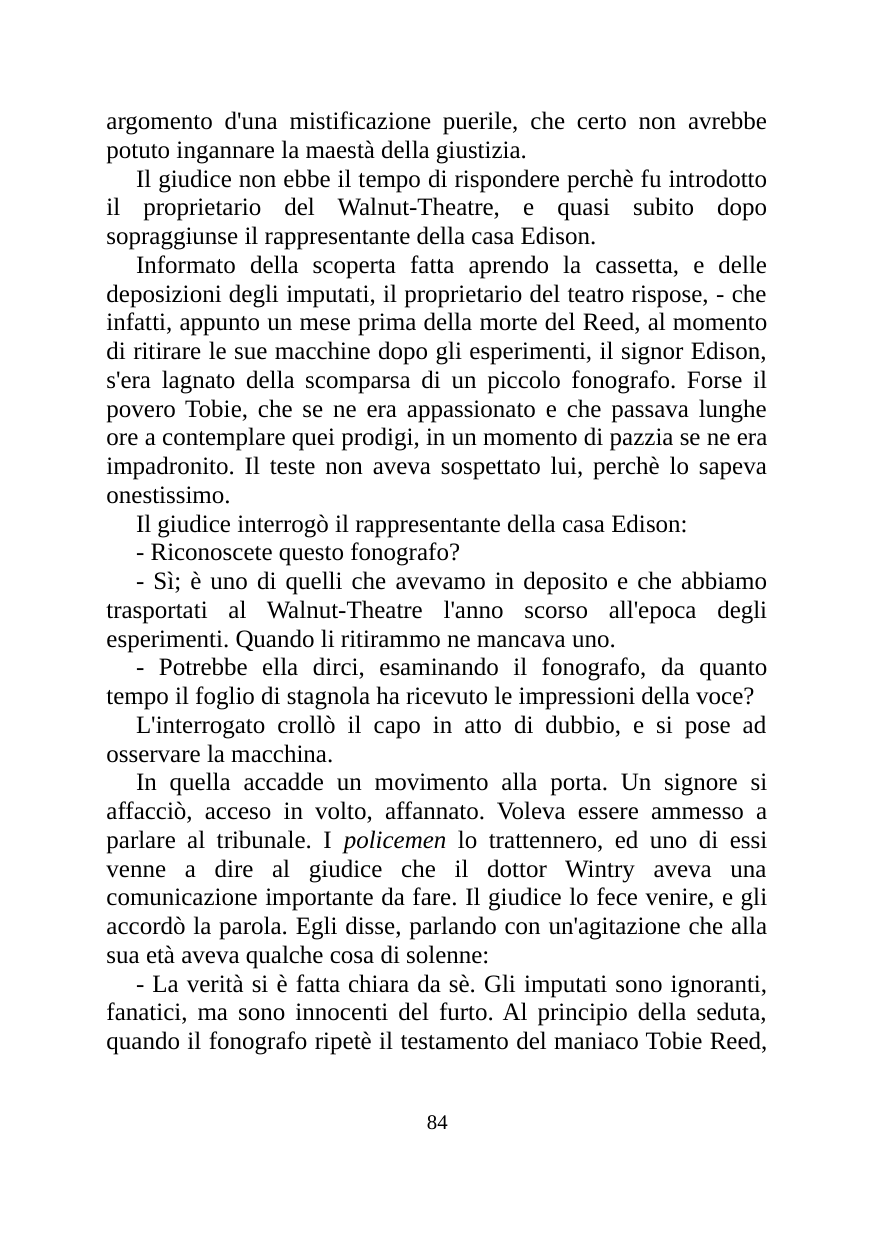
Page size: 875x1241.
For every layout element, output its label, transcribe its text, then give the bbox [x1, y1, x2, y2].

text - La verità si è fatta chiara da sè. Gli imputati sono ignoranti, fanatici, ma sono innocenti del furto. Al principio della seduta, quando il fonografo ripetè il testamento del maniaco Tobie Reed, [106, 969, 768, 1055]
text Il giudice non ebbe il tempo di rispondere perchè fu introdotto il proprietario del Walnut-Theatre, e quasi subito dopo sopraggiunse il rappresentante della casa Edison. [106, 164, 768, 250]
text argomento d'una mistificazione puerile, che certo non avrebbe potuto ingannare la maestà della giustizia. [106, 106, 768, 164]
text - Potrebbe ella dirci, esaminando il fonografo, da quanto tempo il foglio di stagnola ha ricevuto le impressioni della voce? [106, 652, 768, 710]
text - Riconoscete questo fonografo? [106, 537, 768, 566]
text In quella accadde un movimento alla porta. Un signore si affacciò, acceso in volto, affannato. Voleva essere ammesso a parlare al tribunale. I policemen lo trattennero, ed uno di essi venne a dire al giudice che il dottor Wintry aveva una comunicazione importante da fare. Il giudice lo fece venire, e gli accordò la parola. Egli disse, parlando con un'agitazione che alla sua età aveva qualche cosa di solenne: [106, 767, 768, 969]
text - Sì; è uno di quelli che avevamo in deposito e che abbiamo trasportati al Walnut-Theatre l'anno scorso all'epoca degli esperimenti. Quando li ritirammo ne mancava uno. [106, 566, 768, 652]
text L'interrogato crollò il capo in atto di dubbio, e si pose ad osservare la macchina. [106, 710, 768, 767]
text Informato della scoperta fatta aprendo la cassetta, e delle deposizioni degli imputati, il proprietario del teatro rispose, - che infatti, appunto un mese prima della morte del Reed, al momento di ritirare le sue macchine dopo gli esperimenti, il signor Edison, s'era lagnato della scomparsa di un piccolo fonografo. Forse il povero Tobie, che se ne era appassionato e che passava lunghe ore a contemplare quei prodigi, in un momento di pazzia se ne era impadronito. Il teste non aveva sospettato lui, perchè lo sapeva onestissimo. [106, 250, 768, 509]
text Il giudice interrogò il rappresentante della casa Edison: [106, 509, 768, 537]
